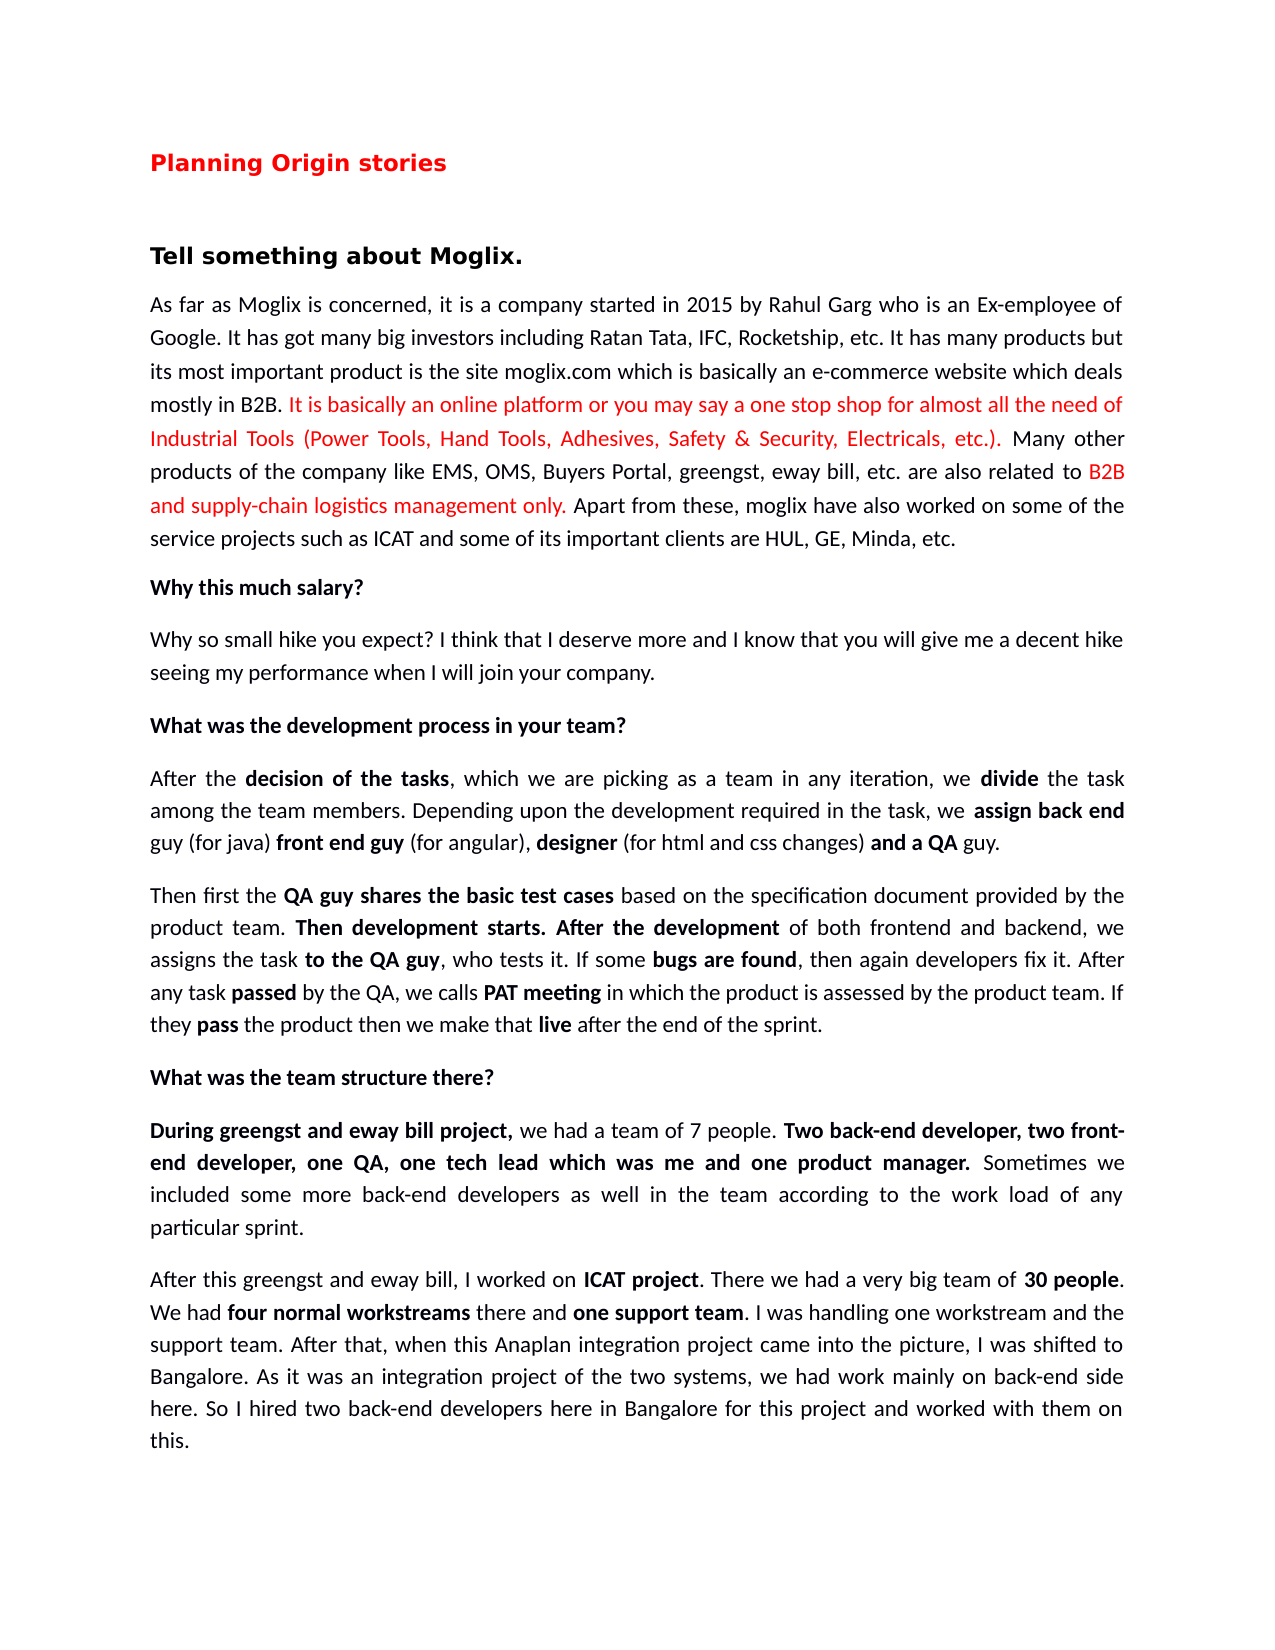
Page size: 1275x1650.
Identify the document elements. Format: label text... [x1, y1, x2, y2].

text Tell something about Moglix. [150, 243, 1125, 270]
text During greengst and eway bill project, we had a team of 7 people. Two back-end developer, two front-end developer, one QA, one tech lead which was me and one product manager. Sometimes we included some more back-end developers as well in the team according to the work load of any particular sprint. [150, 1116, 1125, 1241]
text After the decision of the tasks, which we are picking as a team in any iteration, we divide the task among the team members. Depending upon the development required in the task, we assign back end guy (for java) front end guy (for angular), designer (for html and css changes) and a QA guy. [150, 764, 1125, 856]
text Why this much salary? [150, 573, 1125, 601]
text What was the team structure there? [150, 1063, 1125, 1091]
text Then first the QA guy shares the basic test cases based on the specification document provided by the product team. Then development starts. After the development of both frontend and backend, we assigns the task to the QA guy, who tests it. If some bugs are found, then again developers fix it. After any task passed by the QA, we calls PAT meeting in which the product is assessed by the product team. If they pass the product then we make that live after the end of the sprint. [150, 881, 1125, 1038]
text As far as Moglix is concerned, it is a company started in 2015 by Rahul Garg who is an Ex-employee of Google. It has got many big investors including Ratan Tata, IFC, Rocketship, etc. It has many products but its most important product is the site moglix.com which is basically an e-commerce website which deals mostly in B2B. It is basically an online platform or you may say a one stop shop for almost all the need of Industrial Tools (Power Tools, Hand Tools, Adhesives, Safety & Security, Electricals, etc.). Many other products of the company like EMS, OMS, Buyers Portal, greengst, eway bill, etc. are also related to B2B and supply-chain logistics management only. Apart from these, moglix have also worked on some of the service projects such as ICAT and some of its important clients are HUL, GE, Minda, etc. [150, 290, 1125, 552]
text Planning Origin stories [150, 150, 1125, 177]
text After this greengst and eway bill, I worked on ICAT project. There we had a very big team of 30 people. We had four normal workstreams there and one support team. I was handling one workstream and the support team. After that, when this Anaplan integration project came into the picture, I was shifted to Bangalore. As it was an integration project of the two systems, we had work mainly on back-end side here. So I hired two back-end developers here in Bangalore for this project and worked with them on this. [150, 1266, 1125, 1454]
text Why so small hike you expect? I think that I deserve more and I know that you will give me a decent hike seeing my performance when I will join your company. [150, 626, 1125, 686]
text What was the development process in your team? [150, 711, 1125, 739]
